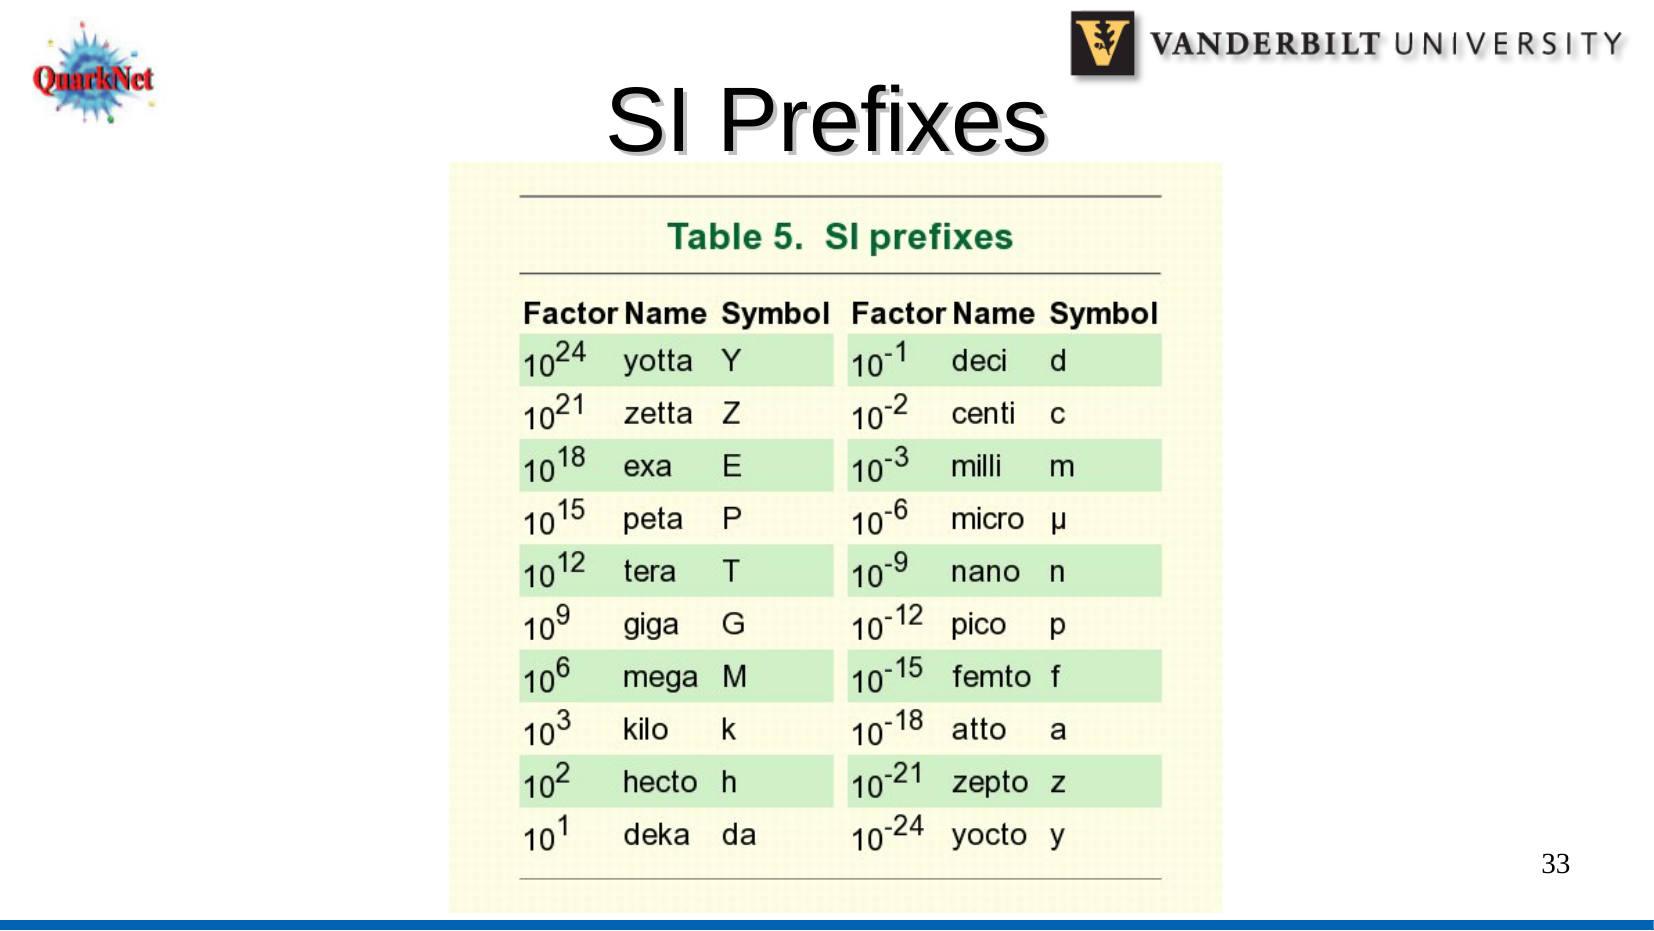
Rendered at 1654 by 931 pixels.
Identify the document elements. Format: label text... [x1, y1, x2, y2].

title SI Prefixes [121, 41, 1534, 197]
picture [1067, 8, 1637, 91]
picture [19, 16, 166, 135]
picture [449, 162, 1223, 913]
